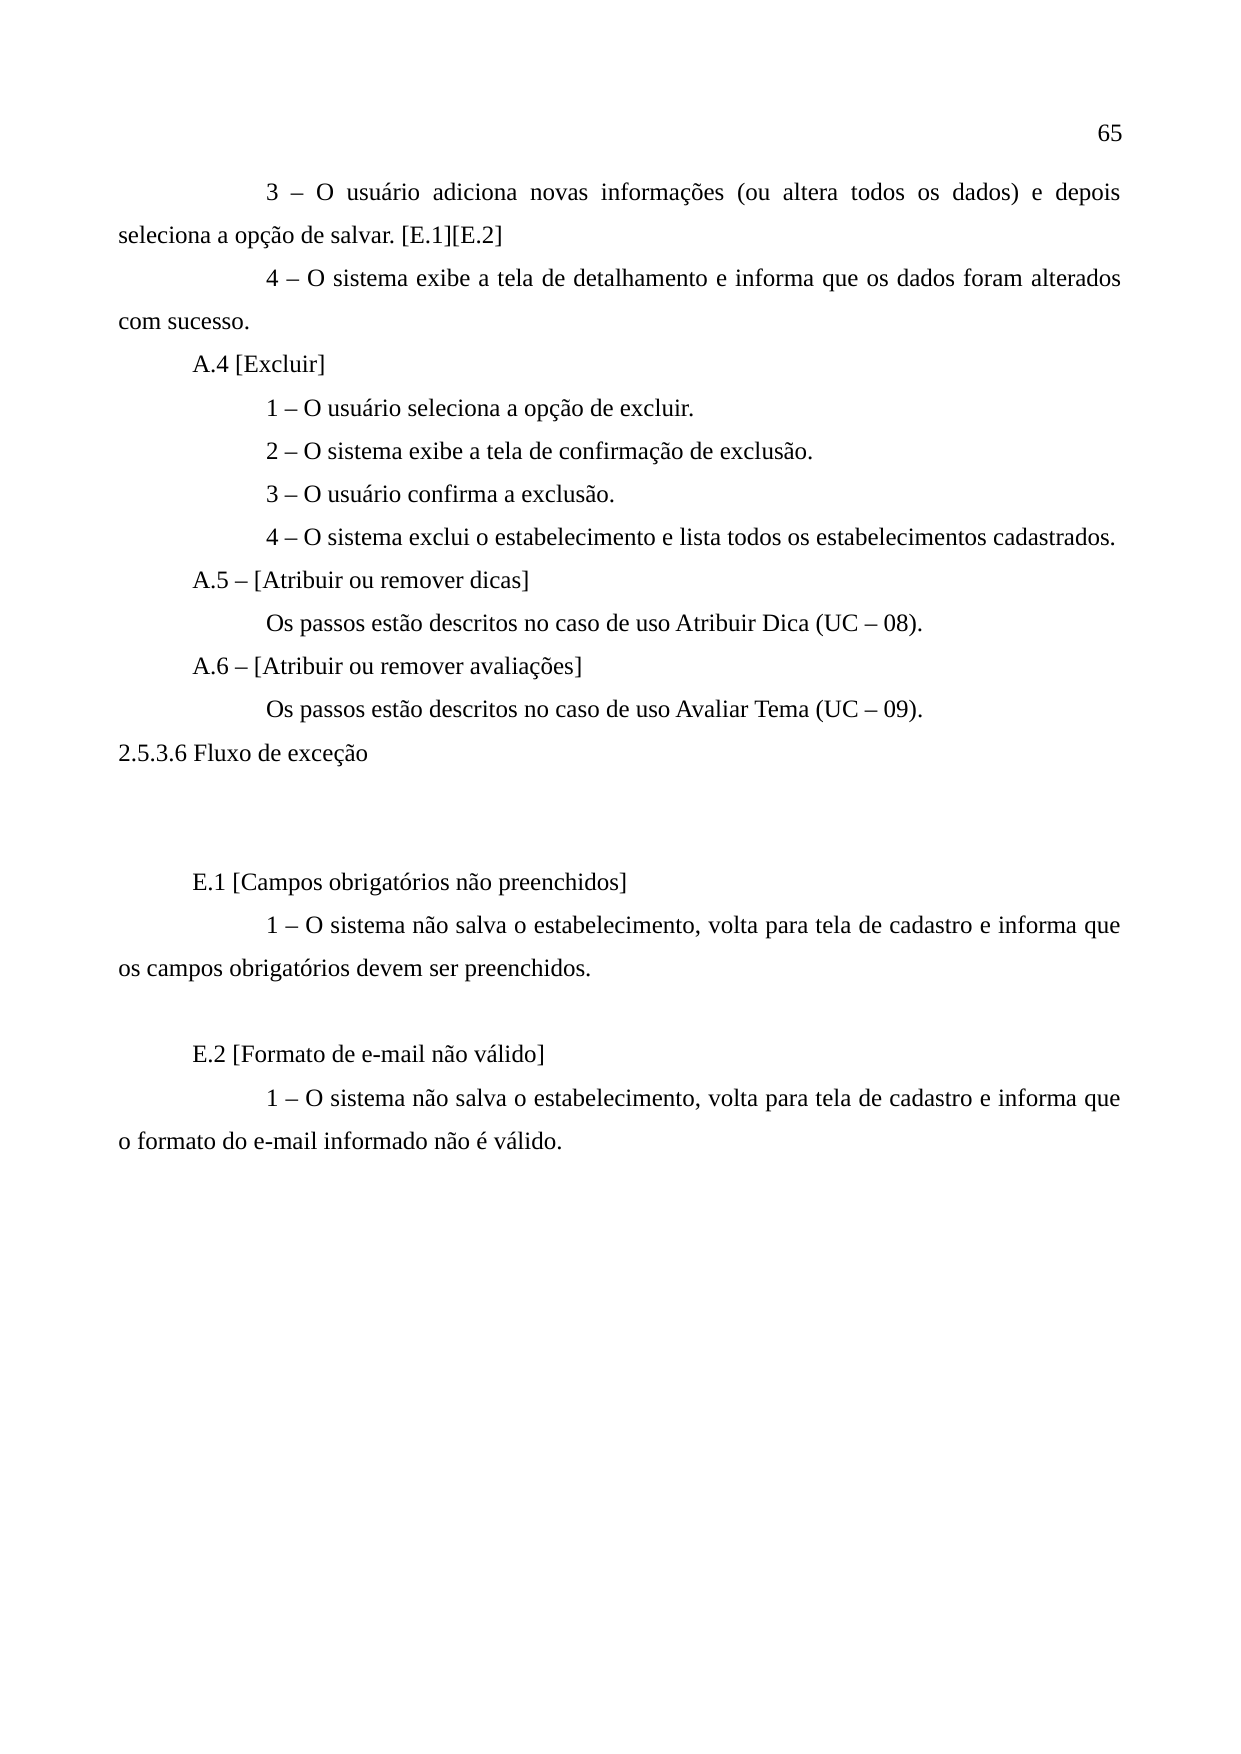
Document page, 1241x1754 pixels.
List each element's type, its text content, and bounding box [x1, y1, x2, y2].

subtitle Fluxo de exceção [118, 738, 1122, 766]
text Os passos estão descritos no caso de uso Atribuir Dica (UC – 08). [118, 608, 1122, 637]
text 4 – O sistema exibe a tela de detalhamento e informa que os dados foram alterados com sucesso. [118, 263, 1122, 335]
text 1 – O sistema não salva o estabelecimento, volta para tela de cadastro e informa que os campos obrigatórios devem ser preenchidos. [118, 910, 1122, 982]
text 3 – O usuário adiciona novas informações (ou altera todos os dados) e depois seleciona a opção de salvar. [E.1][E.2] [118, 177, 1122, 249]
text A.5 – [Atribuir ou remover dicas] [118, 565, 1122, 594]
text E.2 [Formato de e-mail não válido] [118, 1039, 1122, 1068]
text A.4 [Excluir] [118, 349, 1122, 378]
text 4 – O sistema exclui o estabelecimento e lista todos os estabelecimentos cadastrados. [118, 522, 1122, 551]
text 2 – O sistema exibe a tela de confirmação de exclusão. [118, 436, 1122, 464]
text Os passos estão descritos no caso de uso Avaliar Tema (UC – 09). [118, 694, 1122, 723]
text 1 – O sistema não salva o estabelecimento, volta para tela de cadastro e informa que o formato do e-mail informado não é válido. [118, 1083, 1122, 1154]
text A.6 – [Atribuir ou remover avaliações] [118, 651, 1122, 680]
text 3 – O usuário confirma a exclusão. [118, 479, 1122, 508]
text E.1 [Campos obrigatórios não preenchidos] [118, 867, 1122, 896]
text 1 – O usuário seleciona a opção de excluir. [118, 393, 1122, 421]
